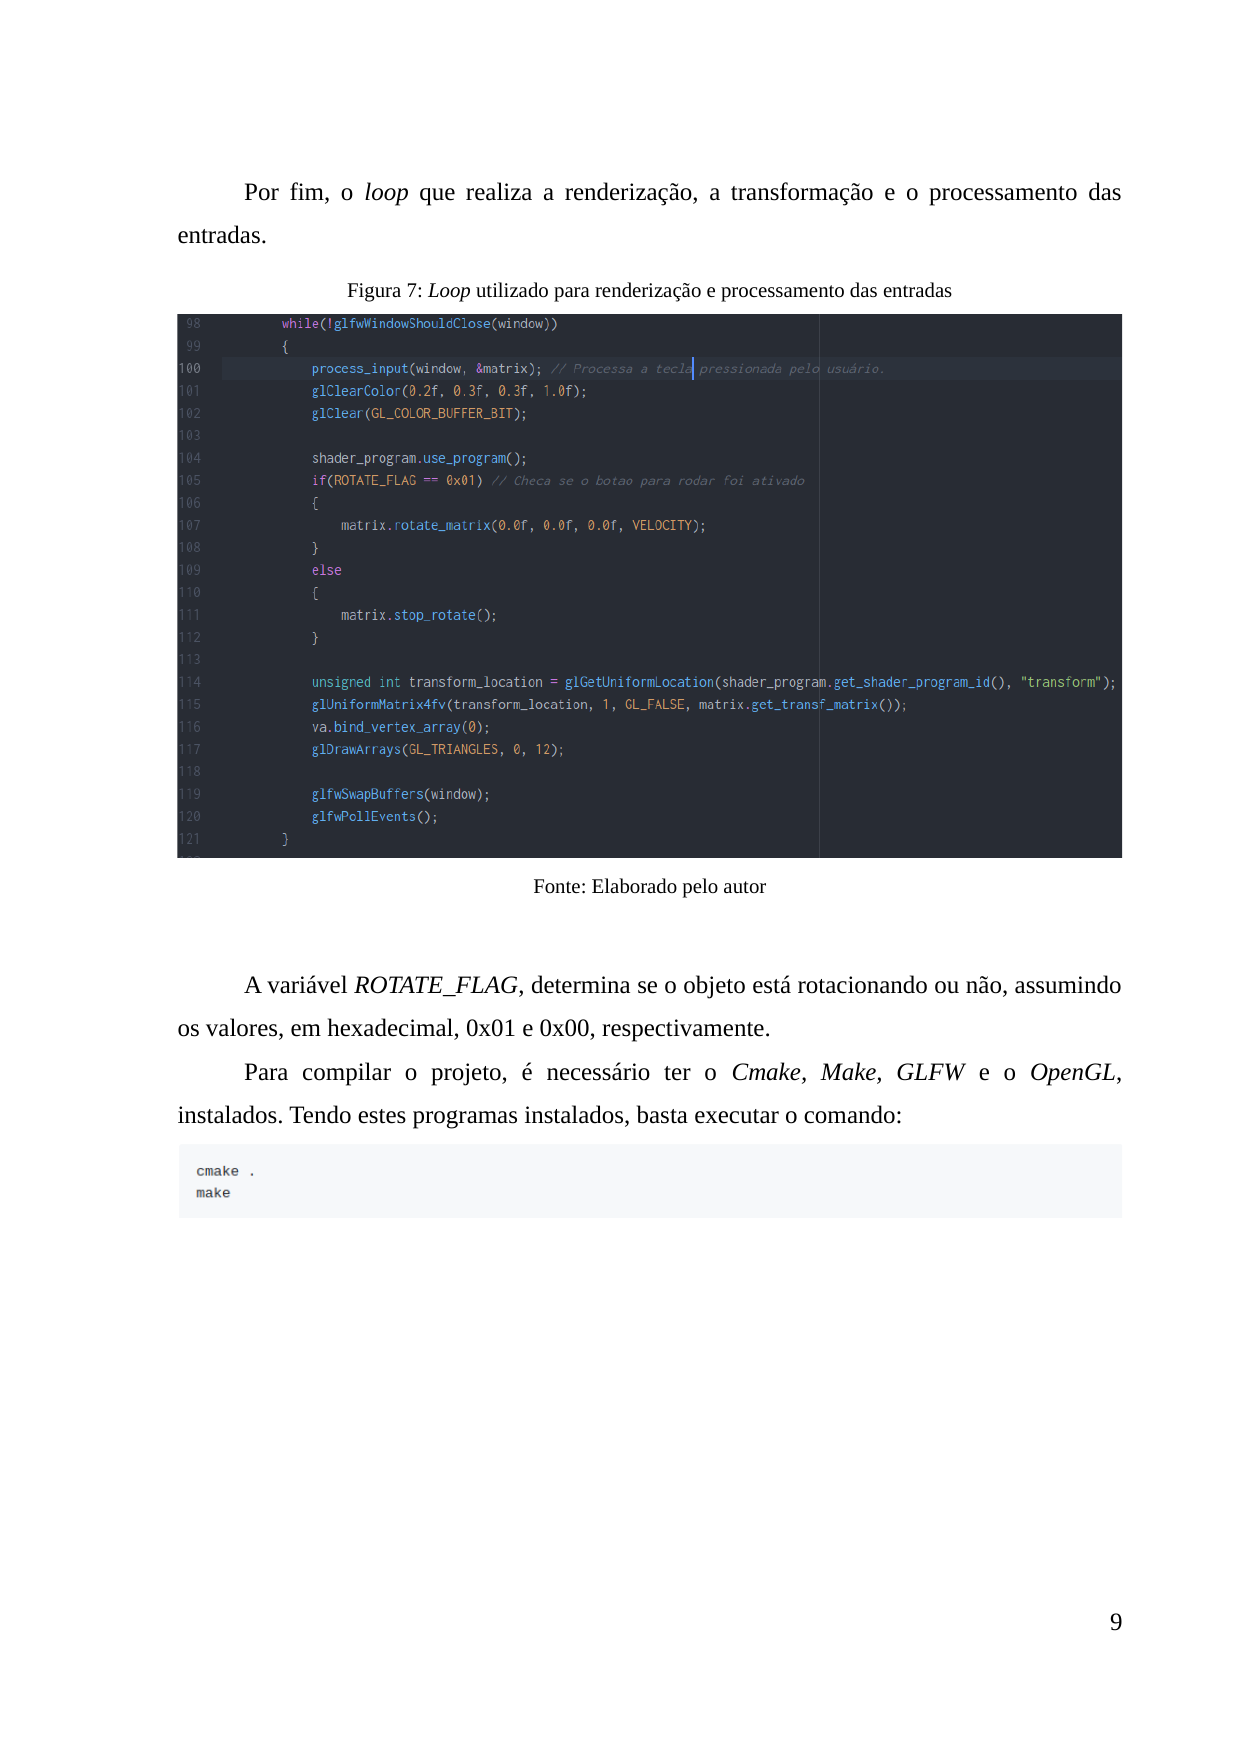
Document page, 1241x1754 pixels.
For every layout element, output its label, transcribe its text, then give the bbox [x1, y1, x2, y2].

text Figura 7: Loop utilizado para renderização e processamento das entradas [177, 278, 1122, 302]
picture [177, 1142, 1123, 1218]
text A variável ROTATE_FLAG, determina se o objeto está rotacionando ou não, assumindo os valores, em hexadecimal, 0x01 e 0x00, respectivamente. [177, 970, 1122, 1042]
text Para compilar o projeto, é necessário ter o Cmake, Make, GLFW e o OpenGL, instalados. Tendo estes programas instalados, basta executar o comando: [177, 1057, 1122, 1128]
text Fonte: Elaborado pelo autor [177, 858, 1122, 898]
picture [177, 314, 1123, 858]
text Por fim, o loop que realiza a renderização, a transformação e o processamento das entradas. [177, 177, 1122, 249]
